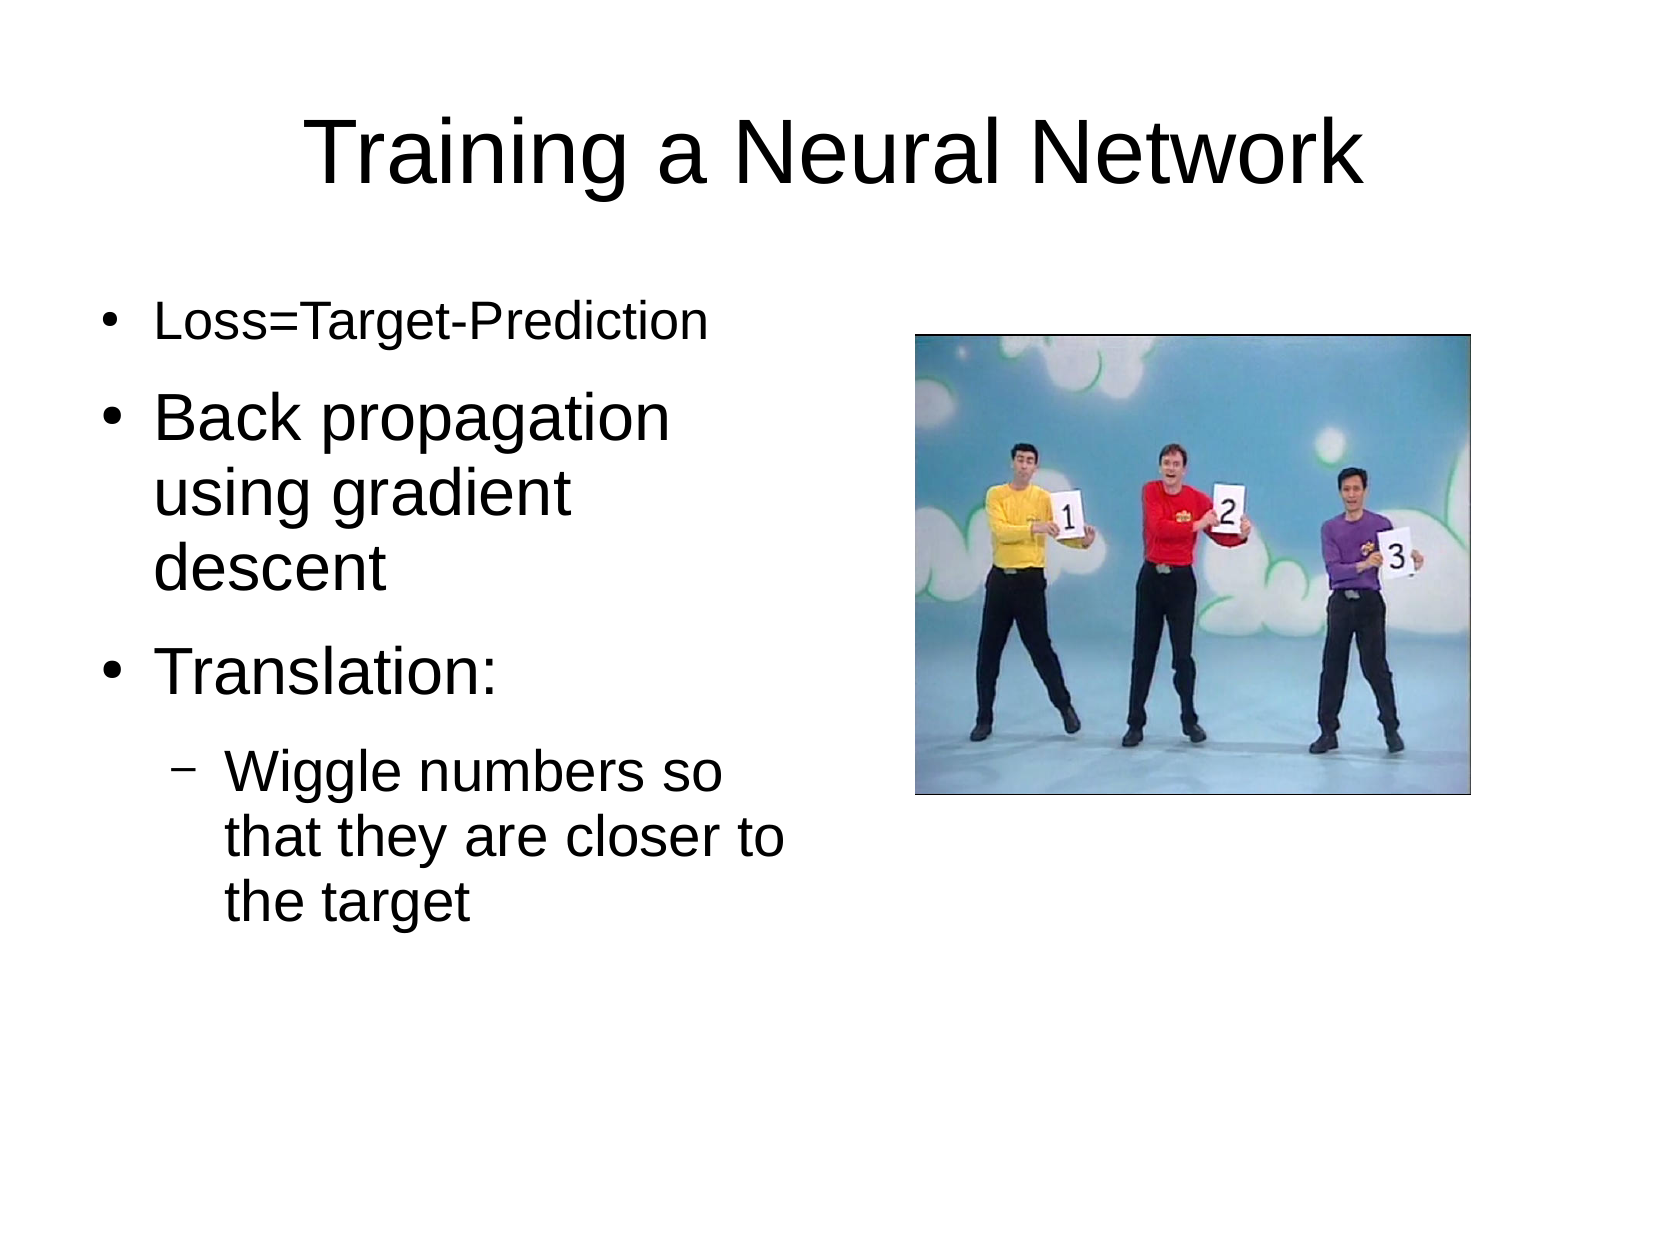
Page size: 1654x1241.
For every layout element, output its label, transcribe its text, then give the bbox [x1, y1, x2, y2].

list Loss=Target-Prediction Back propagation using gradient descent Translation: Wiggle numbers so that they are closer to the target [82, 290, 809, 1010]
picture [915, 334, 1471, 796]
title Training a Neural Network [90, 47, 1579, 256]
